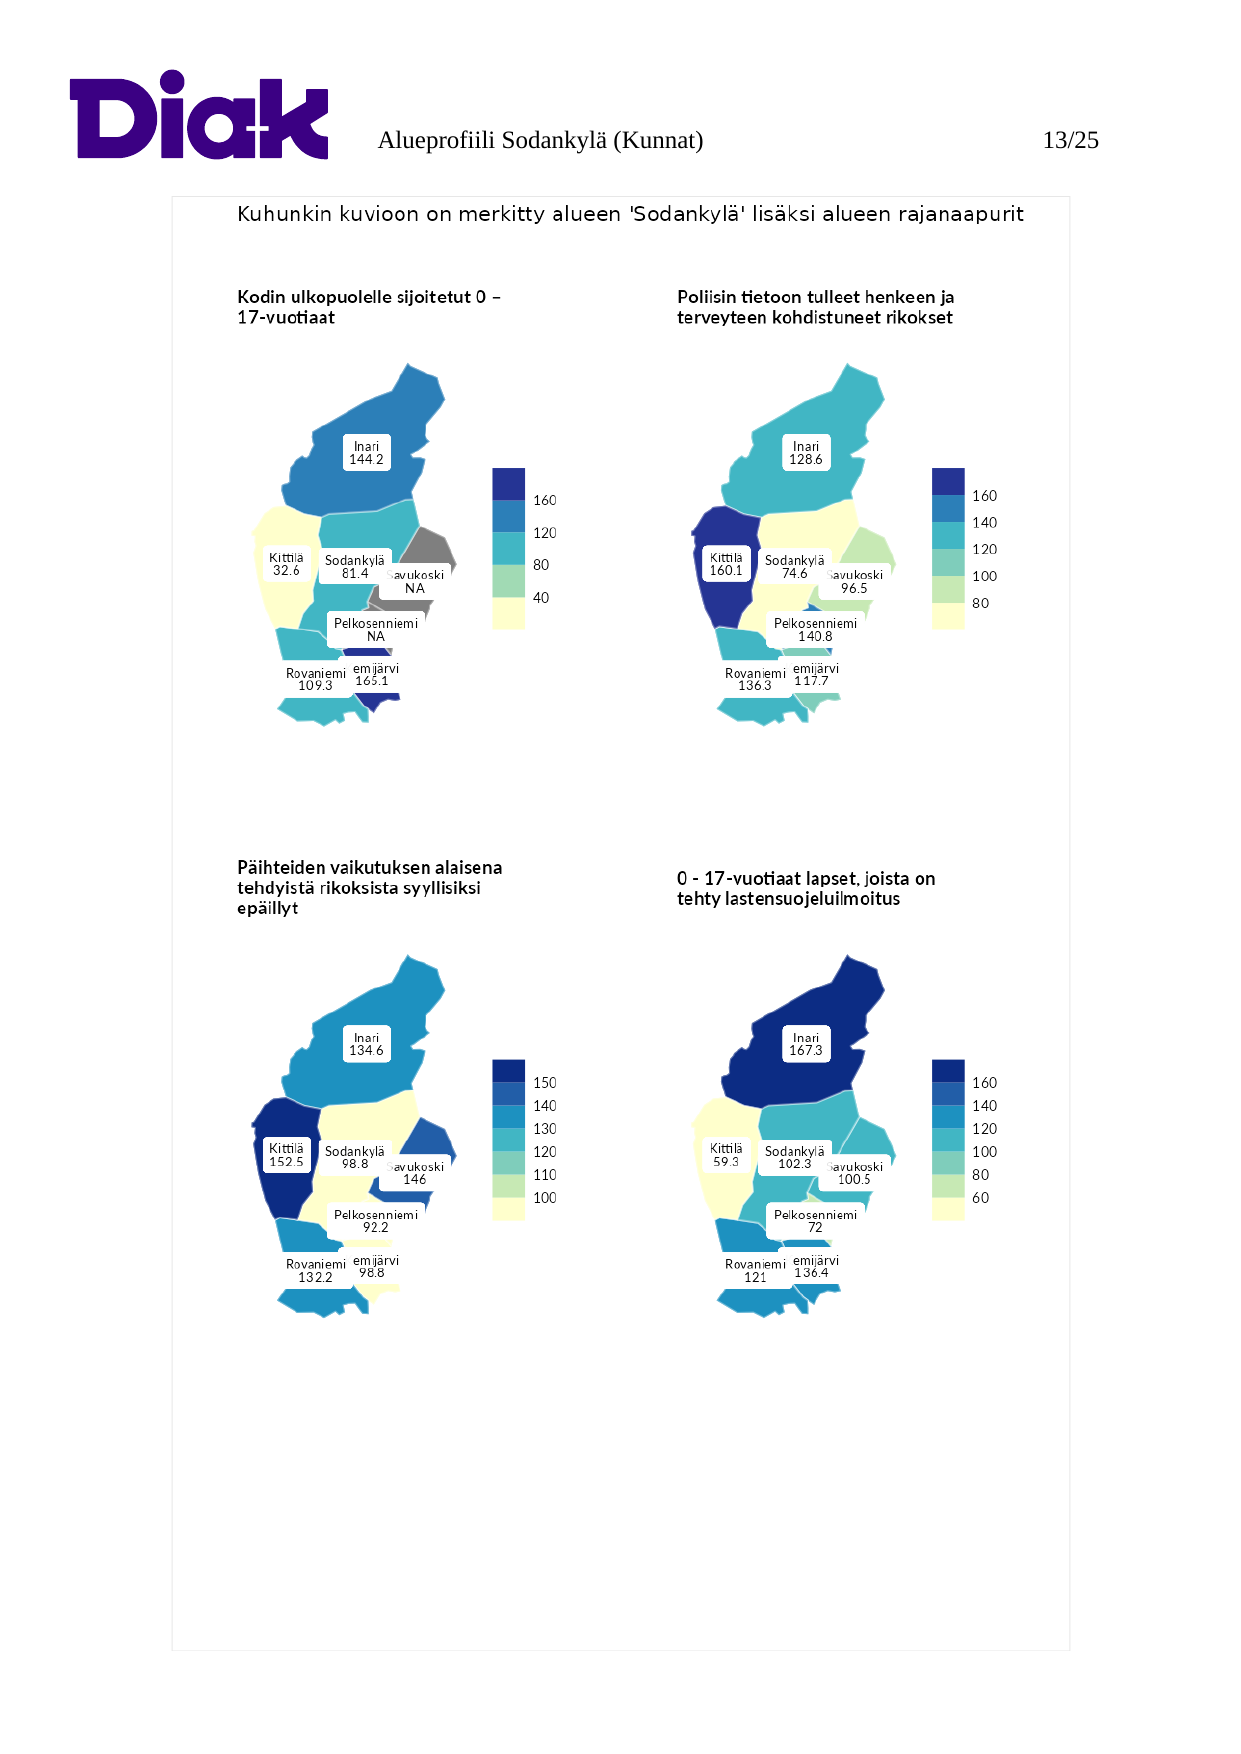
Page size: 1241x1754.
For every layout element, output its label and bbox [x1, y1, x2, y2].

picture [61, 196, 1179, 1651]
